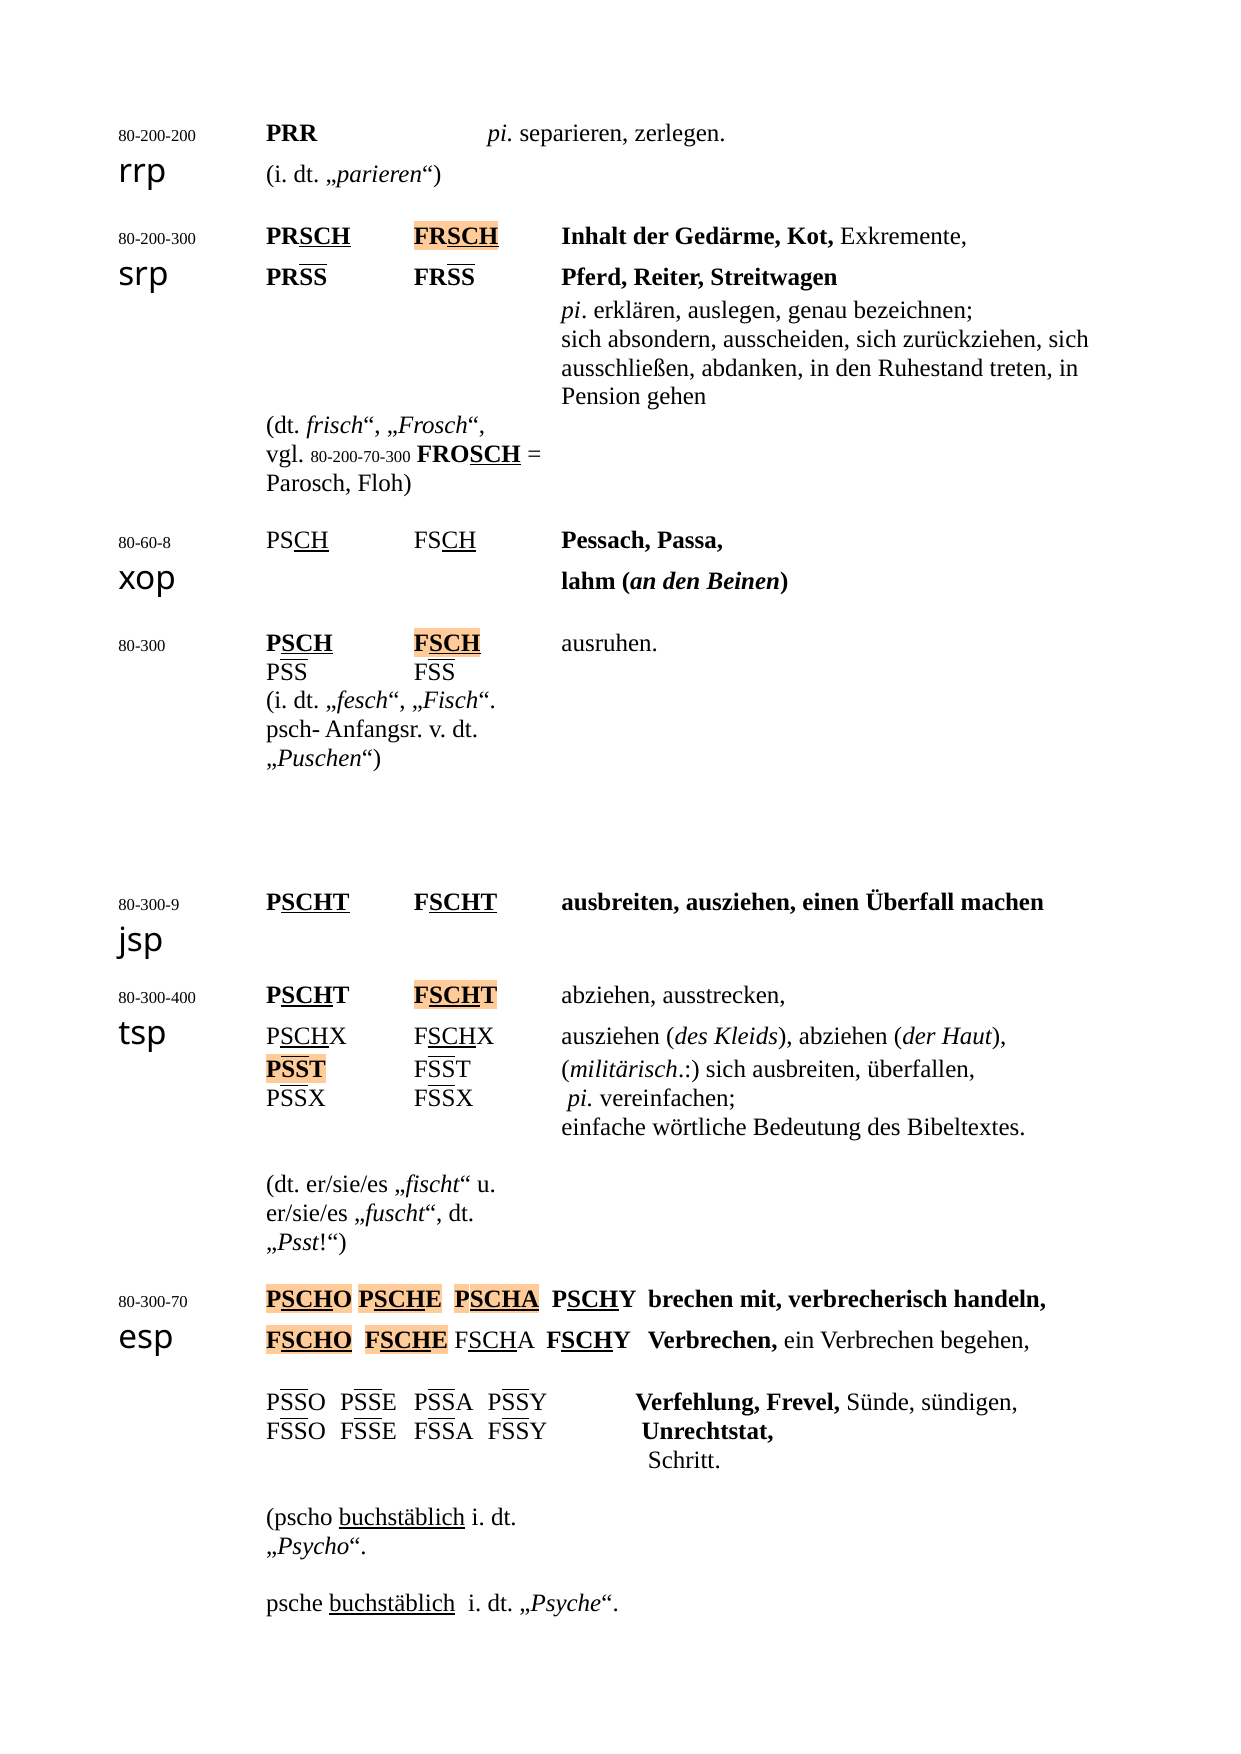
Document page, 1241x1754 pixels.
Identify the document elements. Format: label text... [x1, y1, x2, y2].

text 80-300-9 PSCHT FSCHT ausbreiten, ausziehen, einen Überfall machen [118, 887, 1122, 916]
text rrp (i. dt. „parieren“) [118, 147, 1122, 192]
text jsp [118, 916, 1122, 961]
text vgl. 80-200-70-300 FROSCH = [118, 439, 1122, 468]
text srp PRSS FRSS Pferd, Reiter, Streitwagen [118, 250, 1122, 295]
text (dt. er/sie/es „fischt“ u. [118, 1169, 1122, 1198]
text „Psycho“. [118, 1531, 1122, 1560]
text 80-200-200 PRR pi. separieren, zerlegen. [118, 118, 1122, 147]
text tsp PSCHX FSCHX ausziehen (des Kleids), abziehen (der Haut), PSST FSST (militärisch.:) sich ausbreiten, überfallen, PSSX FSSX pi. vereinfachen; [118, 1009, 1122, 1112]
text er/sie/es „fuscht“, dt. [118, 1198, 1122, 1227]
text Parosch, Floh) [118, 468, 1122, 496]
text pi. erklären, auslegen, genau bezeichnen; [118, 295, 1122, 324]
text PSSO PSSE PSSA PSSY Verfehlung, Frevel, Sünde, sündigen, FSSO FSSE FSSA FSSY Unrechtstat, [118, 1387, 1122, 1445]
text xop lahm (an den Beinen) [118, 554, 1122, 599]
text 80-60-8 PSCH FSCH Pessach, Passa, [118, 525, 1122, 554]
text einfache wörtliche Bedeutung des Bibeltextes. [118, 1112, 1122, 1169]
text „Puschen“) [118, 743, 1122, 772]
text (pscho buchstäblich i. dt. [118, 1502, 1122, 1531]
text (dt. frisch“, „Frosch“, [118, 410, 1122, 439]
text Schritt. [118, 1445, 1122, 1473]
text 80-300-70 PSCHO PSCHE PSCHA PSCHY brechen mit, verbrecherisch handeln, [118, 1284, 1122, 1313]
text 80-300 PSCH FSCH ausruhen. [118, 628, 1122, 657]
text sich absondern, ausscheiden, sich zurückziehen, sich ausschließen, abdanken, in den Ruhestand treten, in Pension gehen [118, 324, 1122, 410]
text „Psst!“) [118, 1227, 1122, 1256]
text (i. dt. „fesch“, „Fisch“. [118, 686, 1122, 714]
text psche buchstäblich i. dt. „Psyche“. [118, 1588, 1122, 1617]
text PSS FSS [118, 657, 1122, 686]
text esp FSCHO FSCHE FSCHA FSCHY Verbrechen, ein Verbrechen begehen, [118, 1313, 1122, 1387]
text 80-200-300 PRSCH FRSCH Inhalt der Gedärme, Kot, Exkremente, [118, 221, 1122, 250]
text 80-300-400 PSCHT FSCHT abziehen, ausstrecken, [118, 980, 1122, 1009]
text psch- Anfangsr. v. dt. [118, 714, 1122, 743]
